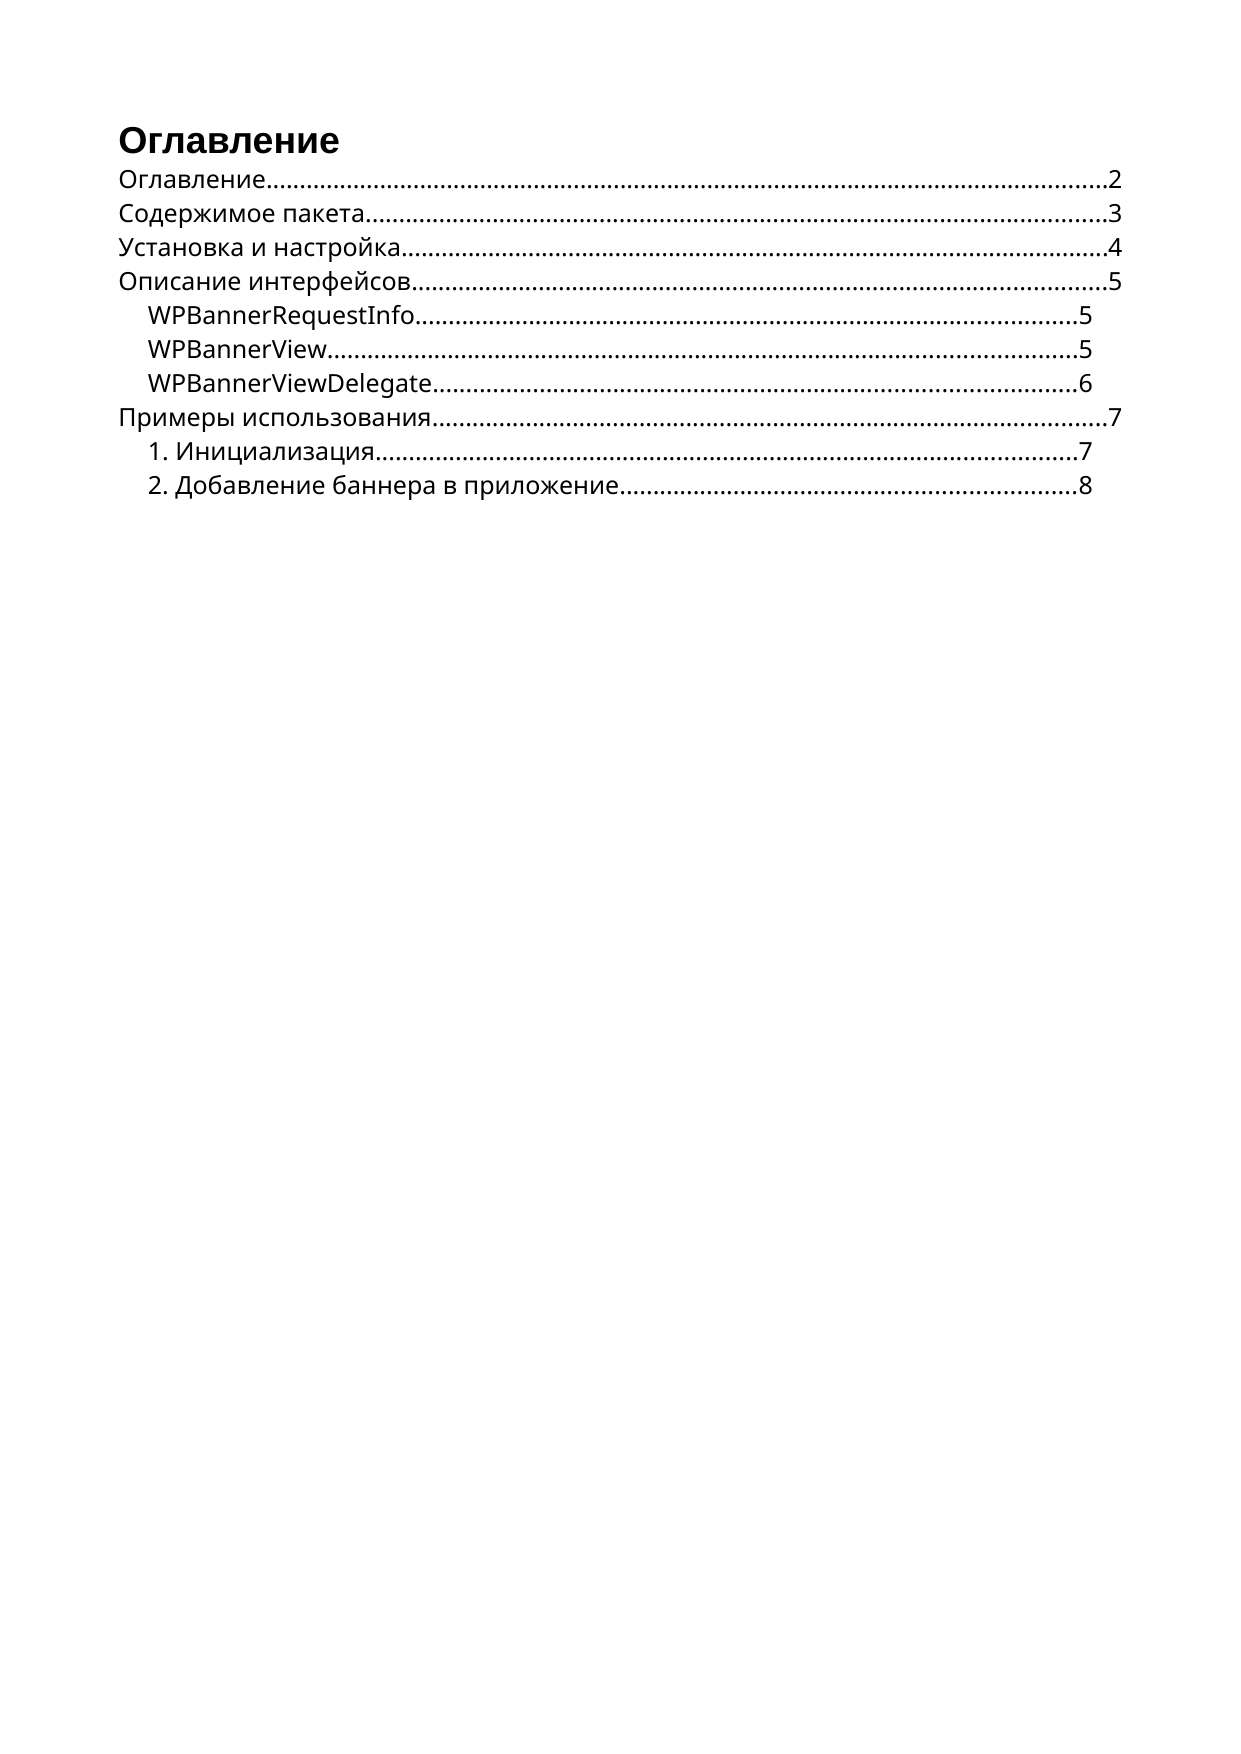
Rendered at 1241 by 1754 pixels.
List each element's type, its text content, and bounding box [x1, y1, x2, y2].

text 1. Инициализация 7 [148, 434, 1122, 468]
text 2. Добавление баннера в приложение 8 [148, 468, 1122, 502]
text WPBannerRequestInfo 5 [148, 297, 1122, 332]
text Содержимое пакета 3 [118, 195, 1122, 229]
subtitle Оглавление [118, 118, 1122, 161]
text Установка и настройка 4 [118, 229, 1122, 263]
text Описание интерфейсов 5 [118, 263, 1122, 297]
text WPBannerViewDelegate 6 [148, 366, 1122, 400]
text Оглавление 2 [118, 161, 1122, 195]
text WPBannerView 5 [148, 332, 1122, 366]
text Примеры использования 7 [118, 400, 1122, 434]
